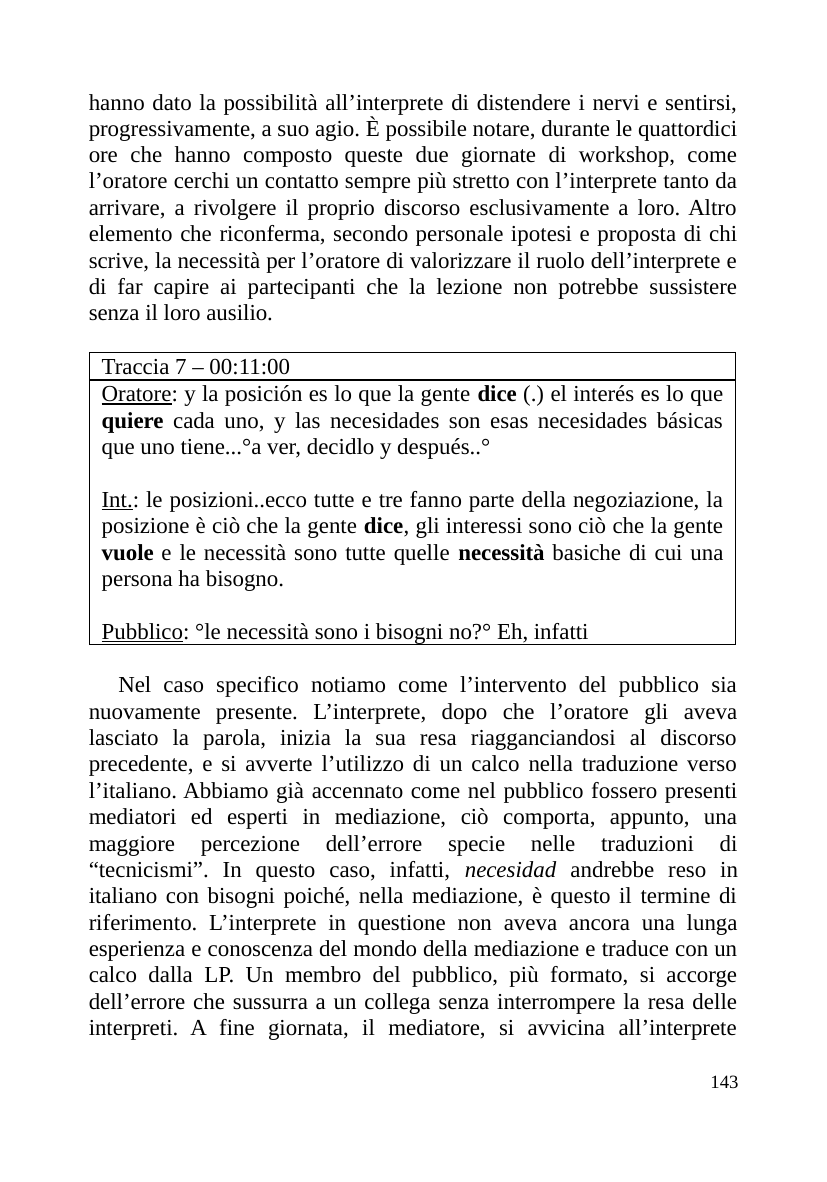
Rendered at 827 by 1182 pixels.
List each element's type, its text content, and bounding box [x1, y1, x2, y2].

text hanno dato la possibilità all’interprete di distendere i nervi e sentirsi, progressivamente, a suo agio. È possibile notare, durante le quattordici ore che hanno composto queste due giornate di workshop, come l’oratore cerchi un contatto sempre più stretto con l’interprete tanto da arrivare, a rivolgere il proprio discorso esclusivamente a loro. Altro elemento che riconferma, secondo personale ipotesi e proposta di chi scrive, la necessità per l’oratore di valorizzare il ruolo dell’interprete e di far capire ai partecipanti che la lezione non potrebbe sussistere senza il loro ausilio. [88, 88, 738, 326]
text Nel caso specifico notiamo come l’intervento del pubblico sia nuovamente presente. L’interprete, dopo che l’oratore gli aveva lasciato la parola, inizia la sua resa riagganciandosi al discorso precedente, e si avverte l’utilizzo di un calco nella traduzione verso l’italiano. Abbiamo già accennato come nel pubblico fossero presenti mediatori ed esperti in mediazione, ciò comporta, appunto, una maggiore percezione dell’errore specie nelle traduzioni di “tecnicismi”. In questo caso, infatti, necesidad andrebbe reso in italiano con bisogni poiché, nella mediazione, è questo il termine di riferimento. L’interprete in questione non aveva ancora una lunga esperienza e conoscenza del mondo della mediazione e traduce con un calco dalla LP. Un membro del pubblico, più formato, si accorge dell’errore che sussurra a un collega senza interrompere la resa delle interpreti. A fine giornata, il mediatore, si avvicina all’interprete [88, 671, 738, 1040]
table_header Traccia 7 – 00:11:00 [90, 353, 735, 379]
table_cell Oratore: y la posición es lo que la gente dice (.) el interés es lo que quiere cada uno, y las necesidades son esas necesidades básicas que uno tiene...°a ver, decidlo y después..° Int.: le posizioni..ecco tutte e tre fanno parte della negoziazione, la posizione è ciò che la gente dice, gli interessi sono ciò che la gente vuole e le necessità sono tutte quelle necessità basiche di cui una persona ha bisogno. Pubblico: °le necessità sono i bisogni no?° Eh, infatti [90, 381, 735, 644]
